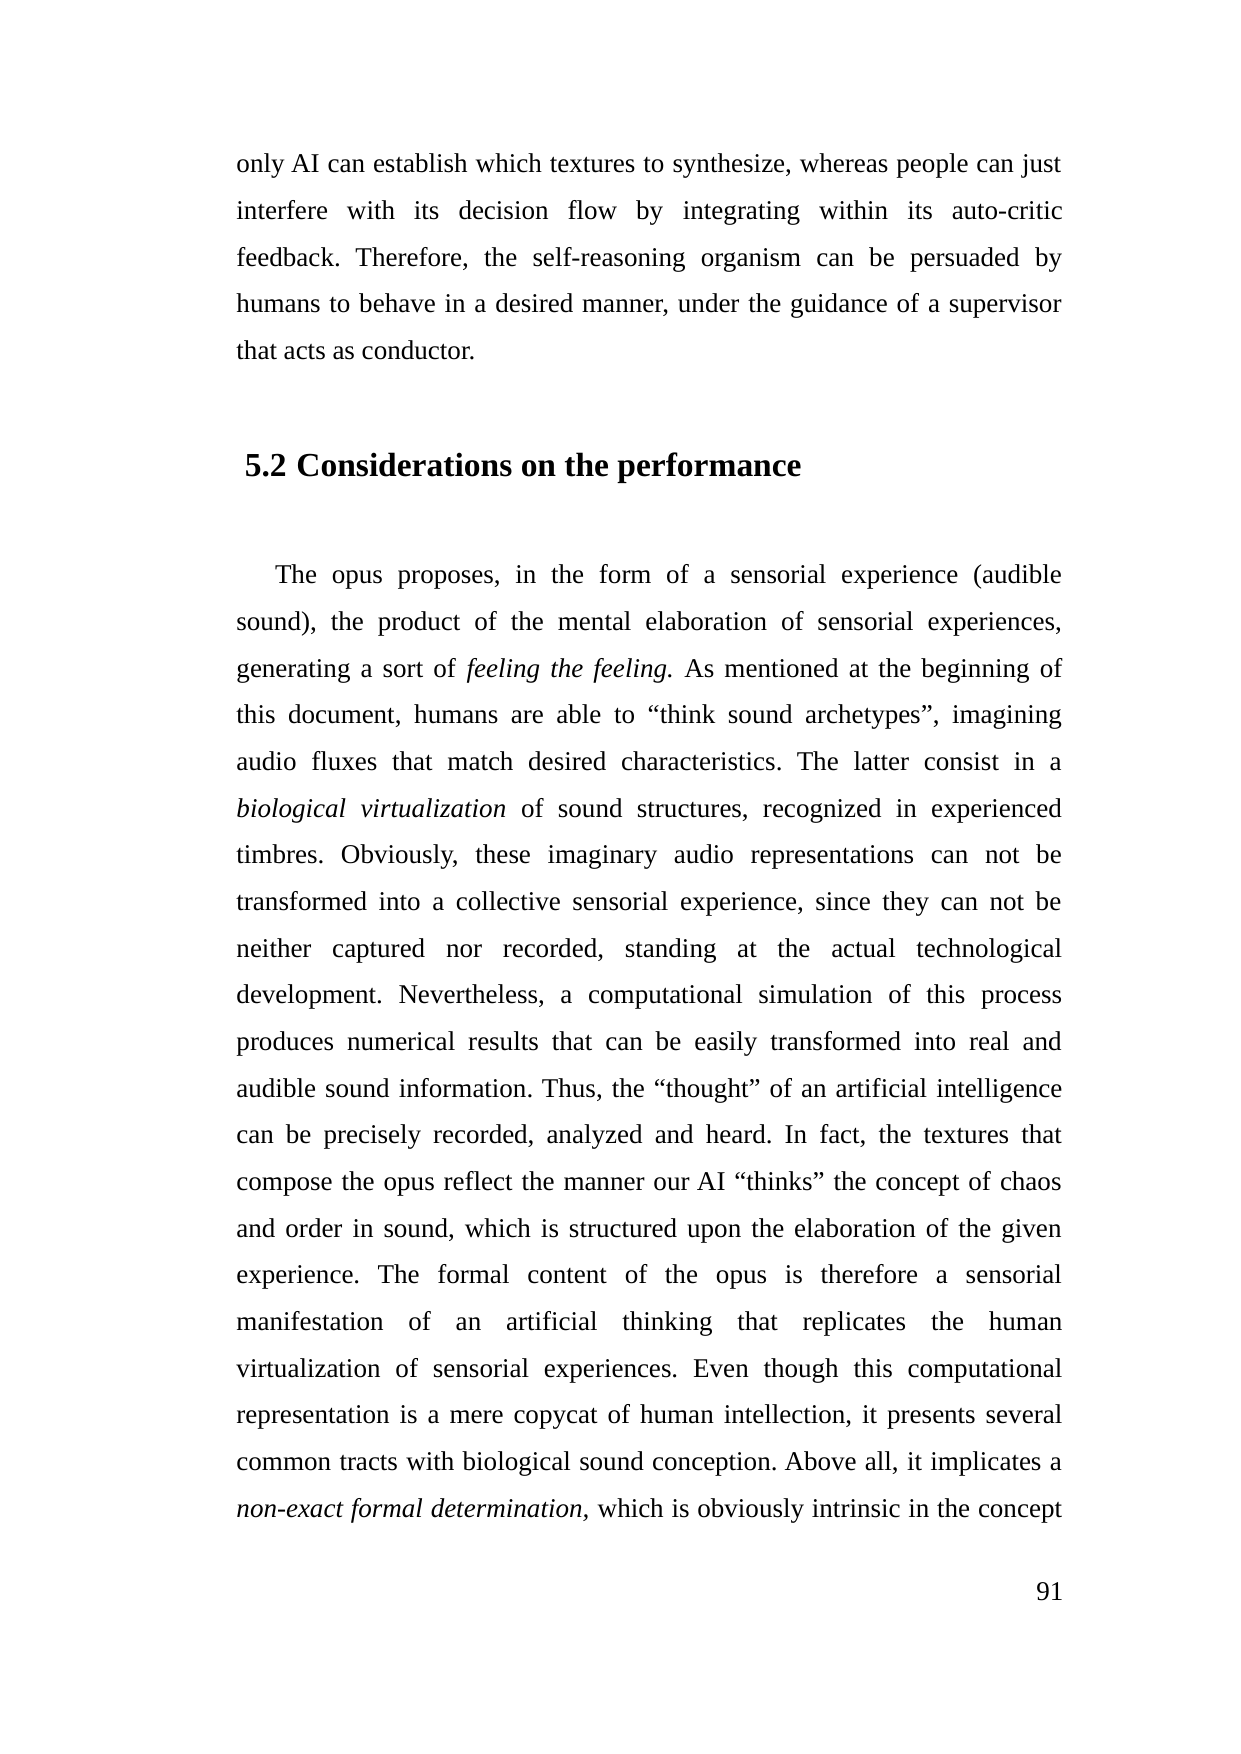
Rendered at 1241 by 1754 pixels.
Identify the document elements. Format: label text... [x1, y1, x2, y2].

text only AI can establish which textures to synthesize, whereas people can just interfere with its decision flow by integrating within its auto-critic feedback. Therefore, the self-reasoning organism can be persuaded by humans to behave in a desired manner, under the guidance of a supervisor that acts as conductor. [236, 148, 1063, 365]
text The opus proposes, in the form of a sensorial experience (audible sound), the product of the mental elaboration of sensorial experiences, generating a sort of feeling the feeling. As mentioned at the beginning of this document, humans are able to “think sound archetypes”, imagining audio fluxes that match desired characteristics. The latter consist in a biological virtualization of sound structures, recognized in experienced timbres. Obviously, these imaginary audio representations can not be transformed into a collective sensorial experience, since they can not be neither captured nor recorded, standing at the actual technological development. Nevertheless, a computational simulation of this process produces numerical results that can be easily transformed into real and audible sound information. Thus, the “thought” of an artificial intelligence can be precisely recorded, analyzed and heard. In fact, the textures that compose the opus reflect the manner our AI “thinks” the concept of chaos and order in sound, which is structured upon the elaboration of the given experience. The formal content of the opus is therefore a sensorial manifestation of an artificial thinking that replicates the human virtualization of sensorial experiences. Even though this computational representation is a mere copycat of human intellection, it presents several common tracts with biological sound conception. Above all, it implicates a non-exact formal determination, which is obviously intrinsic in the concept [236, 558, 1063, 1523]
subtitle Considerations on the performance [236, 445, 1063, 483]
